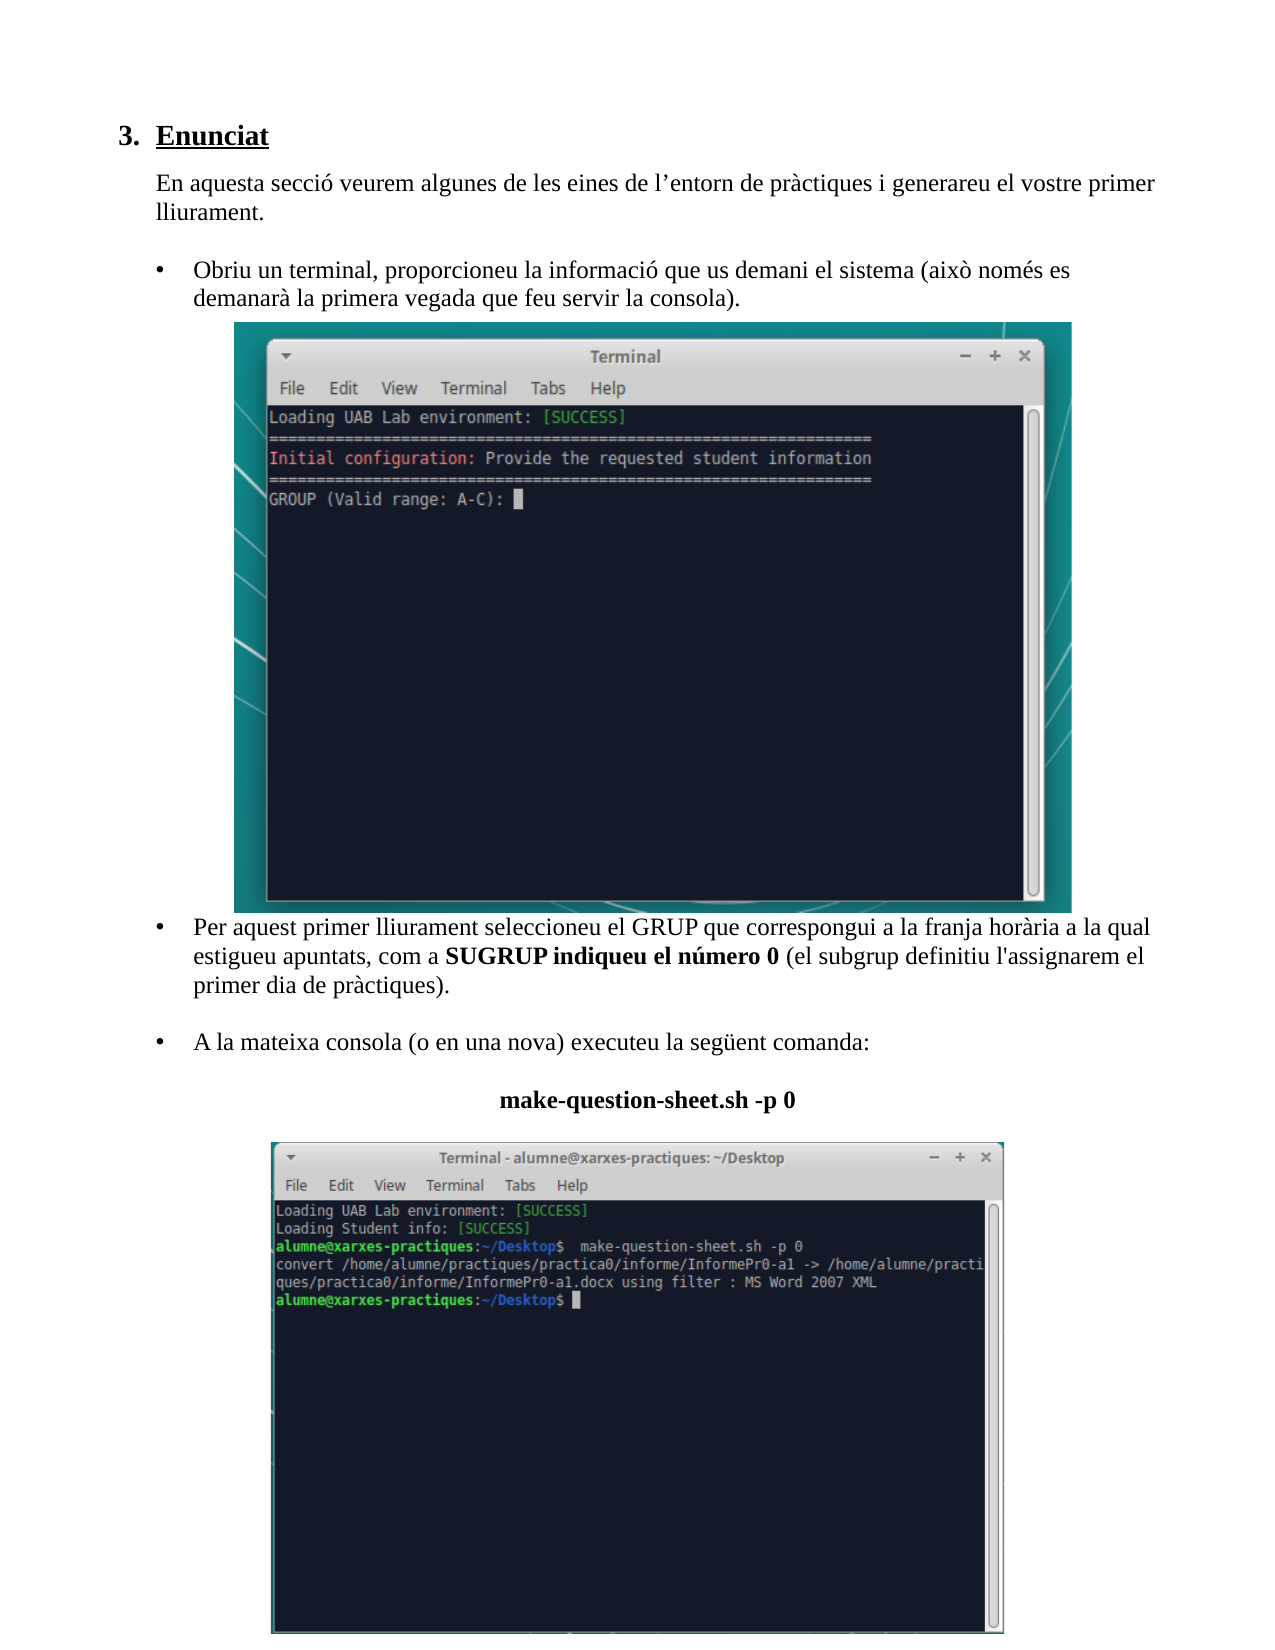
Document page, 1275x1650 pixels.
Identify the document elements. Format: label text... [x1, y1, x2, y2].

picture [234, 322, 1072, 913]
list En aquesta secció veurem algunes de les eines de l’entorn de pràctiques i generareu el vostre primer lliurament. [118, 168, 1157, 226]
list Per aquest primer lliurament seleccioneu el GRUP que correspongui a la franja horària a la qual estigueu apuntats, com a SUGRUP indiqueu el número 0 (el subgrup definitiu l'assignarem el primer dia de pràctiques). [156, 312, 1157, 998]
list A la mateixa consola (o en una nova) executeu la següent comanda: [156, 1027, 1157, 1056]
subtitle Enunciat [118, 118, 1157, 152]
picture [270, 1142, 1005, 1634]
list make-question-sheet.sh -p 0 [456, 1085, 1157, 1113]
list Obriu un terminal, proporcioneu la informació que us demani el sistema (això només es demanarà la primera vegada que feu servir la consola). [156, 255, 1157, 312]
